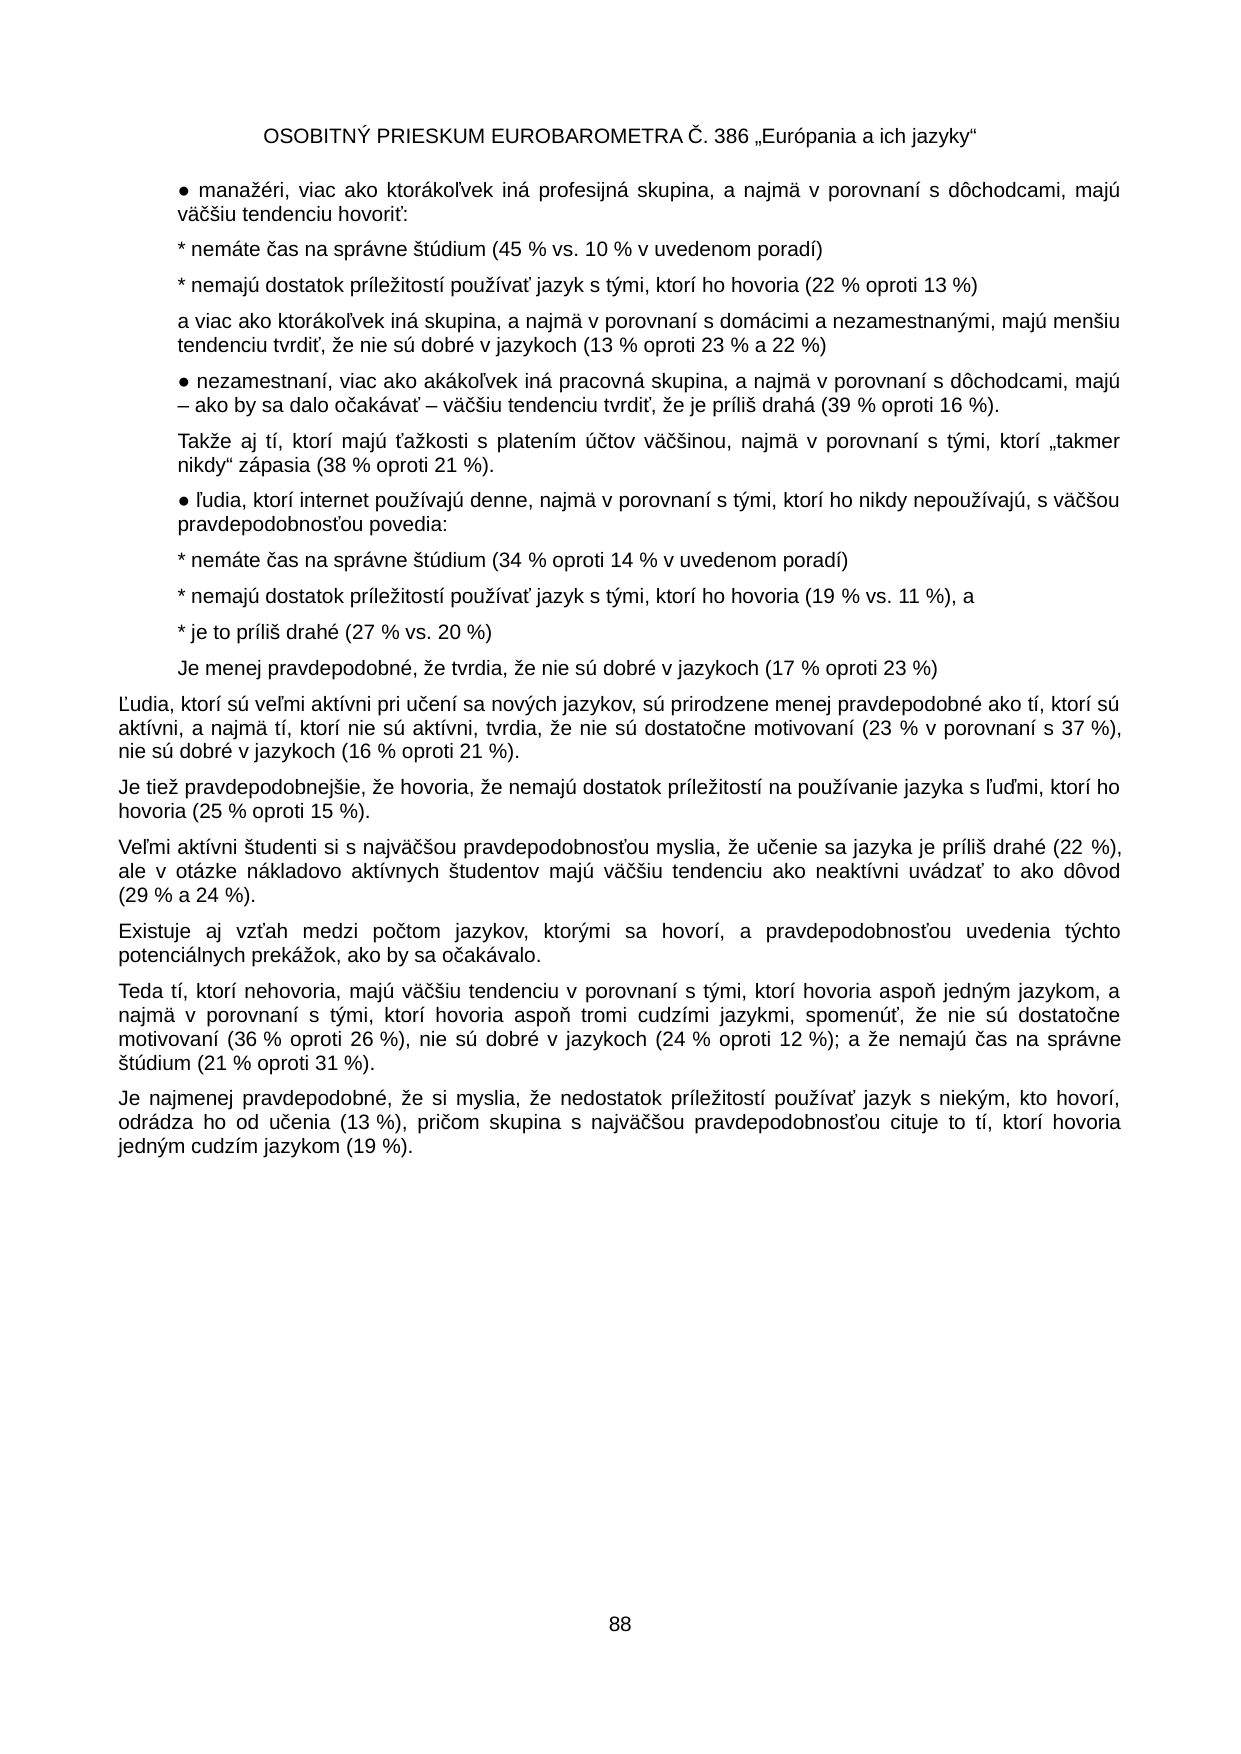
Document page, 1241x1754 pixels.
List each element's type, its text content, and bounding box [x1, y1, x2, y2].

text Je tiež pravdepodobnejšie, že hovoria, že nemajú dostatok príležitostí na používanie jazyka s ľuďmi, ktorí ho hovoria (25 % oproti 15 %). [118, 775, 1122, 823]
text Existuje aj vzťah medzi počtom jazykov, ktorými sa hovorí, a pravdepodobnosťou uvedenia týchto potenciálnych prekážok, ako by sa očakávalo. [118, 919, 1122, 967]
text * nemáte čas na správne štúdium (45 % vs. 10 % v uvedenom poradí) [177, 237, 1122, 261]
text ● ľudia, ktorí internet používajú denne, najmä v porovnaní s tými, ktorí ho nikdy nepoužívajú, s väčšou pravdepodobnosťou povedia: [177, 488, 1122, 536]
text * nemáte čas na správne štúdium (34 % oproti 14 % v uvedenom poradí) [177, 548, 1122, 572]
text ● manažéri, viac ako ktorákoľvek iná profesijná skupina, a najmä v porovnaní s dôchodcami, majú väčšiu tendenciu hovoriť: [177, 177, 1122, 225]
text * je to príliš drahé (27 % vs. 20 %) [177, 620, 1122, 644]
text Je menej pravdepodobné, že tvrdia, že nie sú dobré v jazykoch (17 % oproti 23 %) [177, 656, 1122, 679]
text Ľudia, ktorí sú veľmi aktívni pri učení sa nových jazykov, sú prirodzene menej pravdepodobné ako tí, ktorí sú aktívni, a najmä tí, ktorí nie sú aktívni, tvrdia, že nie sú dostatočne motivovaní (23 % v porovnaní s 37 %), nie sú dobré v jazykoch (16 % oproti 21 %). [118, 691, 1122, 763]
text * nemajú dostatok príležitostí používať jazyk s tými, ktorí ho hovoria (19 % vs. 11 %), a [177, 584, 1122, 608]
text Je najmenej pravdepodobné, že si myslia, že nedostatok príležitostí používať jazyk s niekým, kto hovorí, odrádza ho od učenia (13 %), pričom skupina s najväčšou pravdepodobnosťou cituje to tí, ktorí hovoria jedným cudzím jazykom (19 %). [118, 1086, 1122, 1158]
text Veľmi aktívni študenti si s najväčšou pravdepodobnosťou myslia, že učenie sa jazyka je príliš drahé (22 %), ale v otázke nákladovo aktívnych študentov majú väčšiu tendenciu ako neaktívni uvádzať to ako dôvod (29 % a 24 %). [118, 835, 1122, 907]
text a viac ako ktorákoľvek iná skupina, a najmä v porovnaní s domácimi a nezamestnanými, majú menšiu tendenciu tvrdiť, že nie sú dobré v jazykoch (13 % oproti 23 % a 22 %) [177, 309, 1122, 357]
text * nemajú dostatok príležitostí používať jazyk s tými, ktorí ho hovoria (22 % oproti 13 %) [177, 273, 1122, 297]
text Teda tí, ktorí nehovoria, majú väčšiu tendenciu v porovnaní s tými, ktorí hovoria aspoň jedným jazykom, a najmä v porovnaní s tými, ktorí hovoria aspoň tromi cudzími jazykmi, spomenúť, že nie sú dostatočne motivovaní (36 % oproti 26 %), nie sú dobré v jazykoch (24 % oproti 12 %); a že nemajú čas na správne štúdium (21 % oproti 31 %). [118, 978, 1122, 1074]
text ● nezamestnaní, viac ako akákoľvek iná pracovná skupina, a najmä v porovnaní s dôchodcami, majú – ako by sa dalo očakávať – väčšiu tendenciu tvrdiť, že je príliš drahá (39 % oproti 16 %). [177, 369, 1122, 417]
text Takže aj tí, ktorí majú ťažkosti s platením účtov väčšinou, najmä v porovnaní s tými, ktorí „takmer nikdy“ zápasia (38 % oproti 21 %). [177, 428, 1122, 476]
